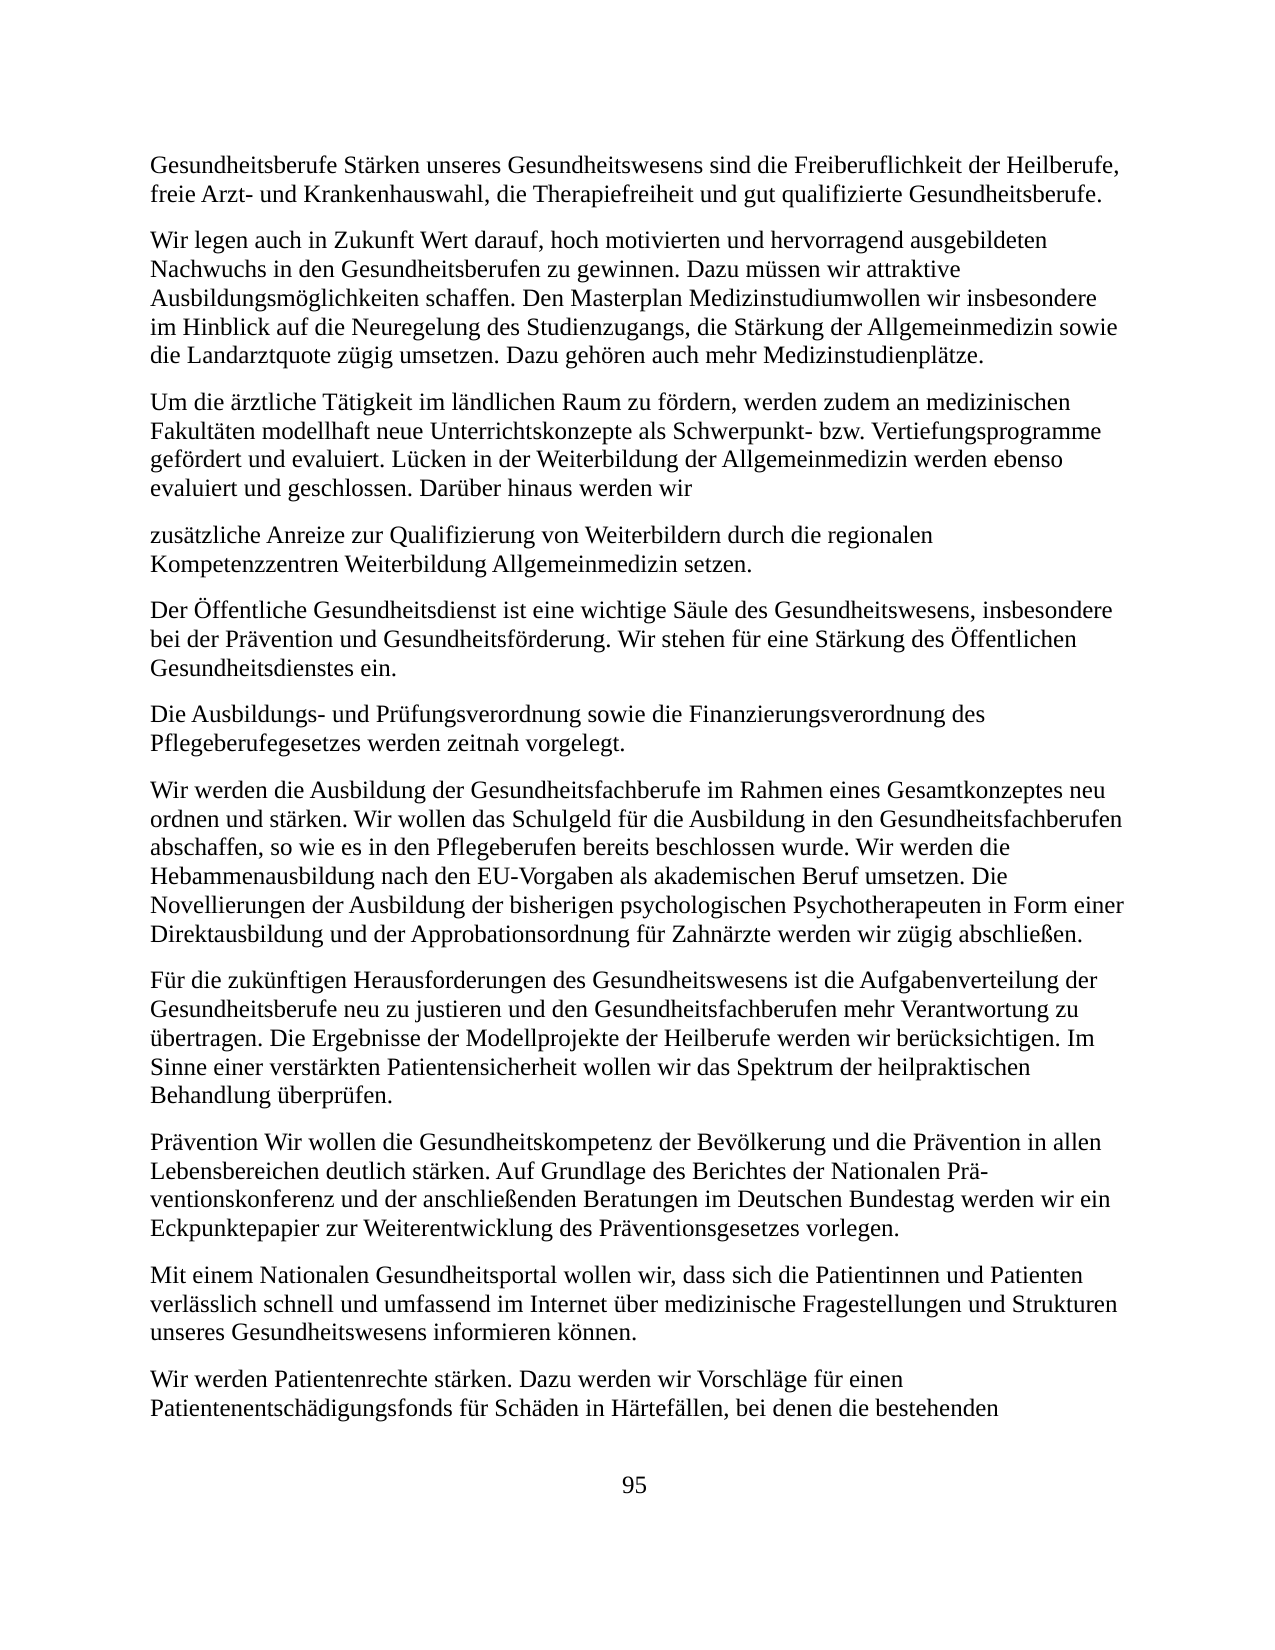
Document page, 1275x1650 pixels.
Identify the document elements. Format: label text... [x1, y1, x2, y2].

text zusätzliche Anreize zur Qualifizierung von Weiterbildern durch die regionalen Kompetenzzentren Weiterbildung Allgemeinmedizin setzen. [150, 520, 1125, 577]
text Der Öffentliche Gesundheitsdienst ist eine wichtige Säule des Gesundheitswesens, insbesondere bei der Prävention und Gesundheitsförderung. Wir stehen für eine Stärkung des Öffentlichen Gesundheitsdienstes ein. [150, 595, 1125, 682]
text Um die ärztliche Tätigkeit im ländlichen Raum zu fördern, werden zudem an medizinischen Fakultäten modellhaft neue Unterrichtskonzepte als Schwerpunkt- bzw. Vertiefungsprogramme gefördert und evaluiert. Lücken in der Weiterbildung der Allgemeinmedizin werden ebenso evaluiert und geschlossen. Darüber hinaus werden wir [150, 387, 1125, 502]
text Wir legen auch in Zukunft Wert darauf, hoch motivierten und hervorragend ausgebildeten Nachwuchs in den Gesundheitsberufen zu gewinnen. Dazu müssen wir attraktive Ausbildungsmöglichkeiten schaffen. Den Masterplan Medizinstudiumwollen wir insbesondere im Hinblick auf die Neuregelung des Studienzugangs, die Stärkung der Allgemeinmedizin sowie die Landarztquote zügig umsetzen. Dazu gehören auch mehr Medizinstudienplätze. [150, 225, 1125, 369]
text Mit einem Nationalen Gesundheitsportal wollen wir, dass sich die Patientinnen und Patienten verlässlich schnell und umfassend im Internet über medizinische Fragestellungen und Strukturen unseres Gesundheitswesens informieren können. [150, 1260, 1125, 1346]
text Wir werden Patientenrechte stärken. Dazu werden wir Vorschläge für einen Patientenentschädigungsfonds für Schäden in Härtefällen, bei denen die bestehenden [150, 1364, 1125, 1422]
text Für die zukünftigen Herausforderungen des Gesundheitswesens ist die Aufgabenverteilung der Gesundheitsberufe neu zu justieren und den Gesundheitsfachberufen mehr Verantwortung zu übertragen. Die Ergebnisse der Modellprojekte der Heilberufe werden wir berücksichtigen. Im Sinne einer verstärkten Patientensicherheit wollen wir das Spektrum der heilpraktischen Behandlung überprüfen. [150, 965, 1125, 1109]
text Gesundheitsberufe Stärken unseres Gesundheitswesens sind die Freiberuflichkeit der Heilberufe, freie Arzt- und Krankenhauswahl, die Therapiefreiheit und gut qualifizierte Gesundheitsberufe. [150, 150, 1125, 207]
text Die Ausbildungs- und Prüfungsverordnung sowie die Finanzierungsverordnung des Pflegeberufegesetzes werden zeitnah vorgelegt. [150, 699, 1125, 757]
text Wir werden die Ausbildung der Gesundheitsfachberufe im Rahmen eines Gesamtkonzeptes neu ordnen und stärken. Wir wollen das Schulgeld für die Ausbildung in den Gesundheitsfachberufen abschaffen, so wie es in den Pflegeberufen bereits beschlossen wurde. Wir werden die Hebammenausbildung nach den EU-Vorgaben als akademischen Beruf umsetzen. Die Novellierungen der Ausbildung der bisherigen psychologischen Psychotherapeuten in Form einer Direktausbildung und der Approbationsordnung für Zahnärzte werden wir zügig abschließen. [150, 775, 1125, 947]
text Prävention Wir wollen die Gesundheitskompetenz der Bevölkerung und die Prävention in allen Lebensbereichen deutlich stärken. Auf Grundlage des Berichtes der Nationalen Prä- ventionskonferenz und der anschließenden Beratungen im Deutschen Bundestag werden wir ein Eckpunktepapier zur Weiterentwicklung des Präventionsgesetzes vorlegen. [150, 1127, 1125, 1242]
